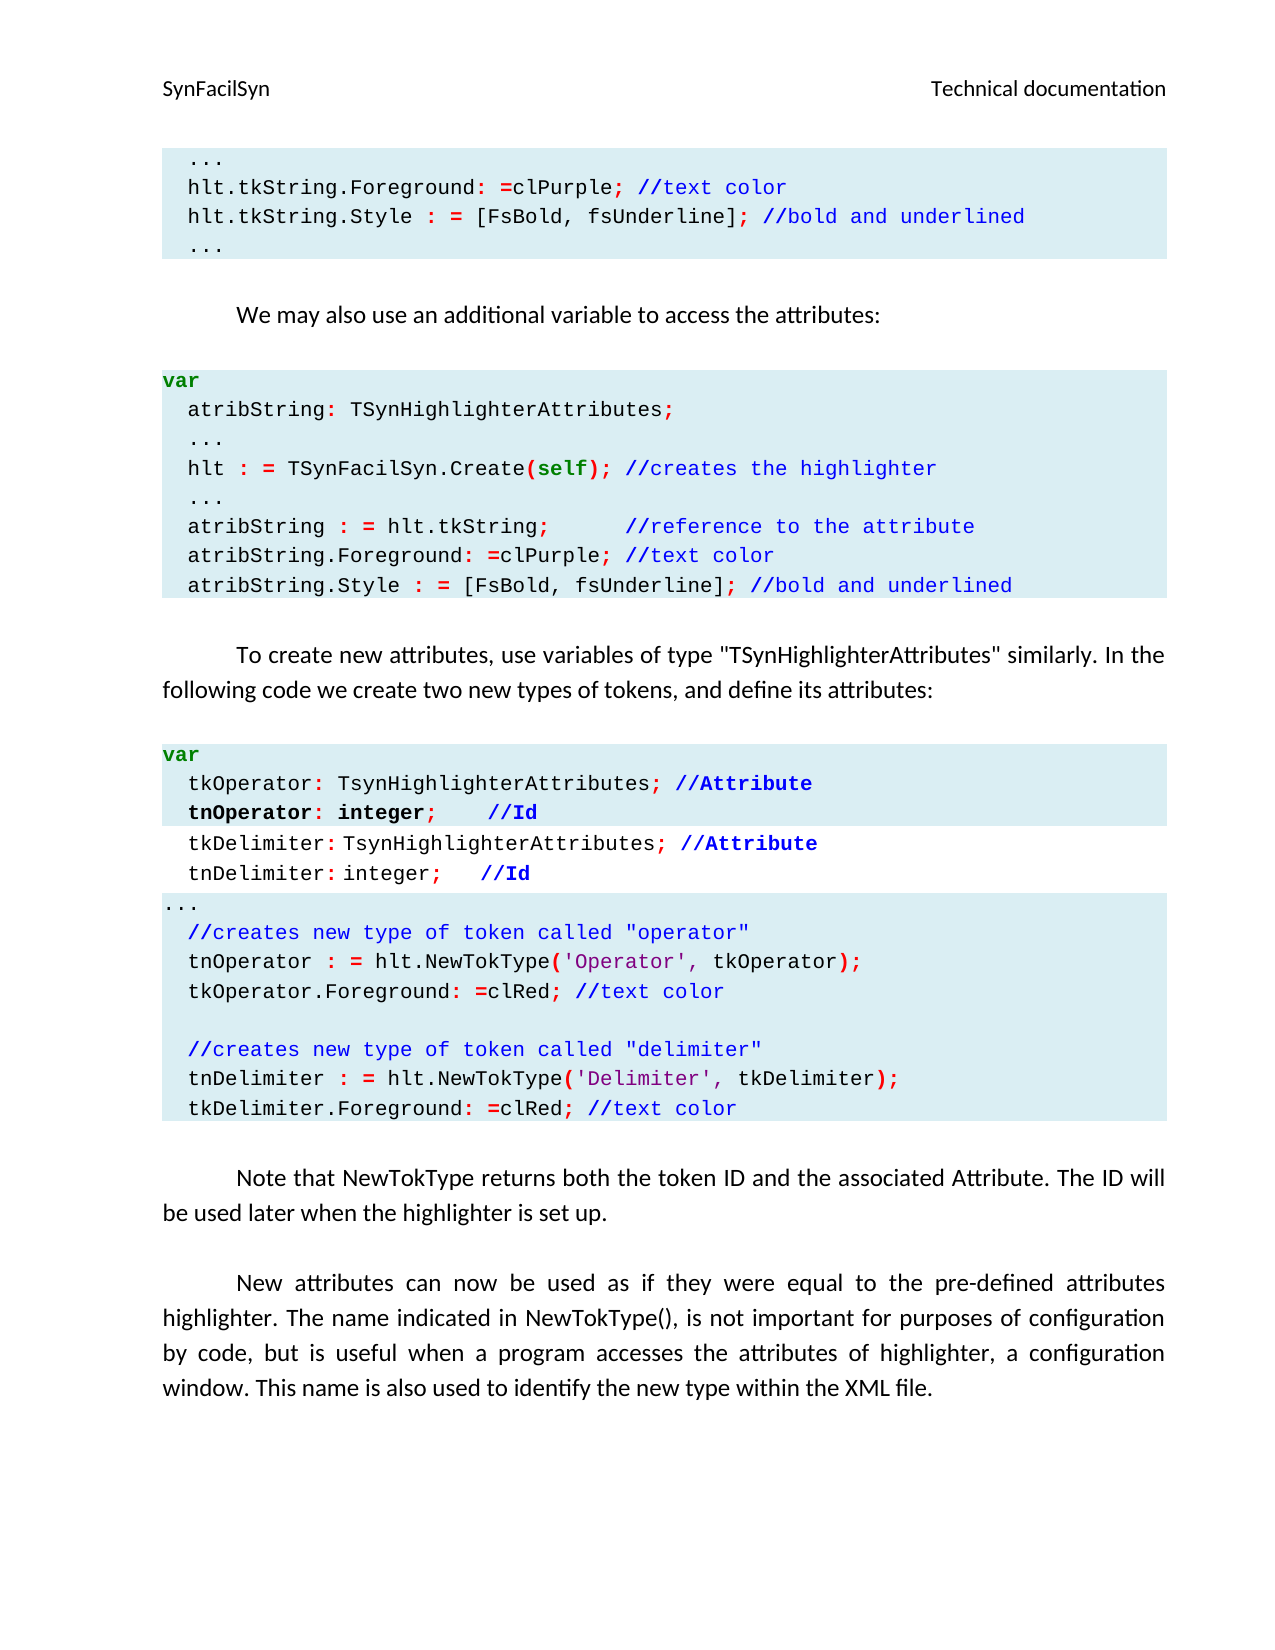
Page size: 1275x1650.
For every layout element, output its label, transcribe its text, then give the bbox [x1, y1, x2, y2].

text var [162, 370, 1167, 393]
text We may also use an additional variable to access the attributes: [162, 300, 1167, 330]
text tkDelimiter.Foreground: =clRed; //text color [162, 1098, 1167, 1121]
text //creates new type of token called "delimiter" [162, 1039, 1167, 1063]
text tkOperator: TsynHighlighterAttributes; //Attribute [162, 773, 1167, 797]
text ... [162, 428, 1167, 452]
text New attributes can now be used as if they were equal to the pre-defined attributes highlighter. The name indicated in NewTokType(), is not important for purposes of configuration by code, but is useful when a program accesses the attributes of highlighter, a configuration window. This name is also used to identify the new type within the XML file. [162, 1267, 1167, 1402]
text ... [162, 148, 1167, 171]
text hlt : = TSynFacilSyn.Create(self); //creates the highlighter [162, 457, 1167, 481]
text tkDelimiter: TsynHighlighterAttributes; //Attribute [162, 833, 1167, 856]
text ... [162, 893, 1167, 916]
text tnDelimiter: integer; //Id [162, 863, 1167, 886]
text atribString: TSynHighlighterAttributes; [162, 399, 1167, 423]
text atribString : = hlt.tkString; //reference to the attribute [162, 516, 1167, 540]
text ... [162, 235, 1167, 259]
text tnOperator : = hlt.NewTokType('Operator', tkOperator); [162, 951, 1167, 975]
text hlt.tkString.Foreground: =clPurple; //text color [162, 177, 1167, 201]
text //creates new type of token called "operator" [162, 922, 1167, 946]
text Note that NewTokType returns both the token ID and the associated Attribute. The ID will be used later when the highlighter is set up. [162, 1162, 1167, 1227]
text ... [162, 487, 1167, 510]
text var [162, 744, 1167, 767]
text To create new attributes, use variables of type "TSynHighlighterAttributes" similarly. In the following code we create two new types of tokens, and define its attributes: [162, 639, 1167, 704]
text atribString.Foreground: =clPurple; //text color [162, 545, 1167, 569]
text tnDelimiter : = hlt.NewTokType('Delimiter', tkDelimiter); [162, 1068, 1167, 1092]
text tnOperator: integer; //Id [162, 802, 1167, 826]
text hlt.tkString.Style : = [FsBold, fsUnderline]; //bold and underlined [162, 206, 1167, 230]
text atribString.Style : = [FsBold, fsUnderline]; //bold and underlined [162, 574, 1167, 598]
text tkOperator.Foreground: =clRed; //text color [162, 981, 1167, 1004]
